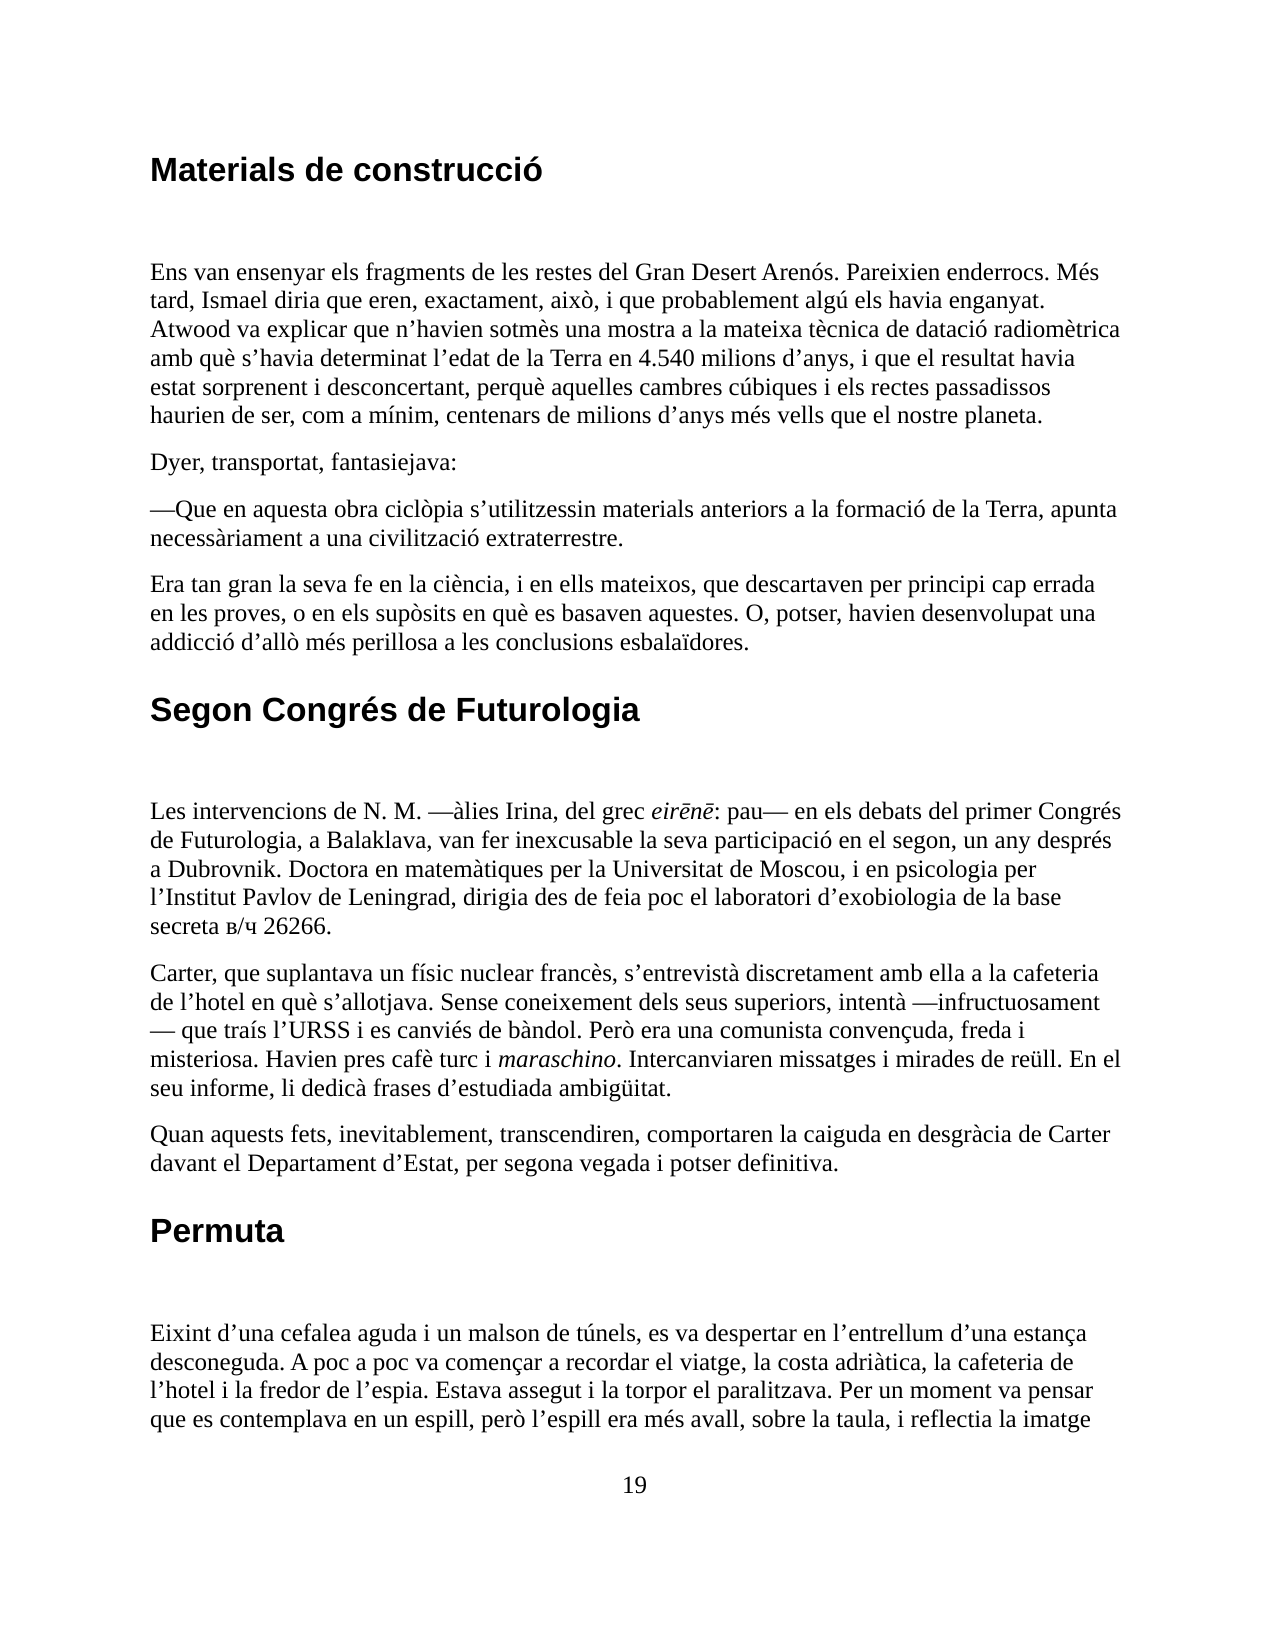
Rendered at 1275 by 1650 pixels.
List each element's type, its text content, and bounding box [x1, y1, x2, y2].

text Era tan gran la seva fe en la ciència, i en ells mateixos, que descartaven per principi cap errada en les proves, o en els supòsits en què es basaven aquestes. O, potser, havien desenvolupat una addicció d’allò més perillosa a les conclusions esbalaïdores. [150, 569, 1125, 656]
subtitle Materials de construcció [150, 150, 1125, 189]
subtitle Segon Congrés de Futurologia [150, 689, 1125, 728]
text Ens van ensenyar els fragments de les restes del Gran Desert Arenós. Pareixien enderrocs. Més tard, Ismael diria que eren, exactament, això, i que probablement algú els havia enganyat. Atwood va explicar que n’havien sotmès una mostra a la mateixa tècnica de datació radiomètrica amb què s’havia determinat l’edat de la Terra en 4.540 milions d’anys, i que el resultat havia estat sorprenent i desconcertant, perquè aquelles cambres cúbiques i els rectes passadissos haurien de ser, com a mínim, centenars de milions d’anys més vells que el nostre planeta. [150, 257, 1125, 429]
text Eixint d’una cefalea aguda i un malson de túnels, es va despertar en l’entrellum d’una estança desconeguda. A poc a poc va començar a recordar el viatge, la costa adriàtica, la cafeteria de l’hotel i la fredor de l’espia. Estava assegut i la torpor el paralitzava. Per un moment va pensar que es contemplava en un espill, però l’espill era més avall, sobre la taula, i reflectia la imatge [150, 1318, 1125, 1433]
text Dyer, transportat, fantasiejava: [150, 447, 1125, 476]
text Les intervencions de N. M. —àlies Irina, del grec eirēnē: pau— en els debats del primer Congrés de Futurologia, a Balaklava, van fer inexcusable la seva participació en el segon, un any després a Dubrovnik. Doctora en matemàtiques per la Universitat de Moscou, i en psicologia per l’Institut Pavlov de Leningrad, dirigia des de feia poc el laboratori d’exobiologia de la base secreta в/ч 26266. [150, 796, 1125, 940]
text —Que en aquesta obra ciclòpia s’utilitzessin materials anteriors a la formació de la Terra, apunta necessàriament a una civilització extraterrestre. [150, 494, 1125, 551]
subtitle Permuta [150, 1211, 1125, 1250]
text Carter, que suplantava un físic nuclear francès, s’entrevistà discretament amb ella a la cafeteria de l’hotel en què s’allotjava. Sense coneixement dels seus superiors, intentà —infructuosament— que traís l’URSS i es canviés de bàndol. Però era una comunista convençuda, freda i misteriosa. Havien pres cafè turc i maraschino. Intercanviaren missatges i mirades de reüll. En el seu informe, li dedicà frases d’estudiada ambigüitat. [150, 958, 1125, 1102]
text Quan aquests fets, inevitablement, transcendiren, comportaren la caiguda en desgràcia de Carter davant el Departament d’Estat, per segona vegada i potser definitiva. [150, 1119, 1125, 1177]
